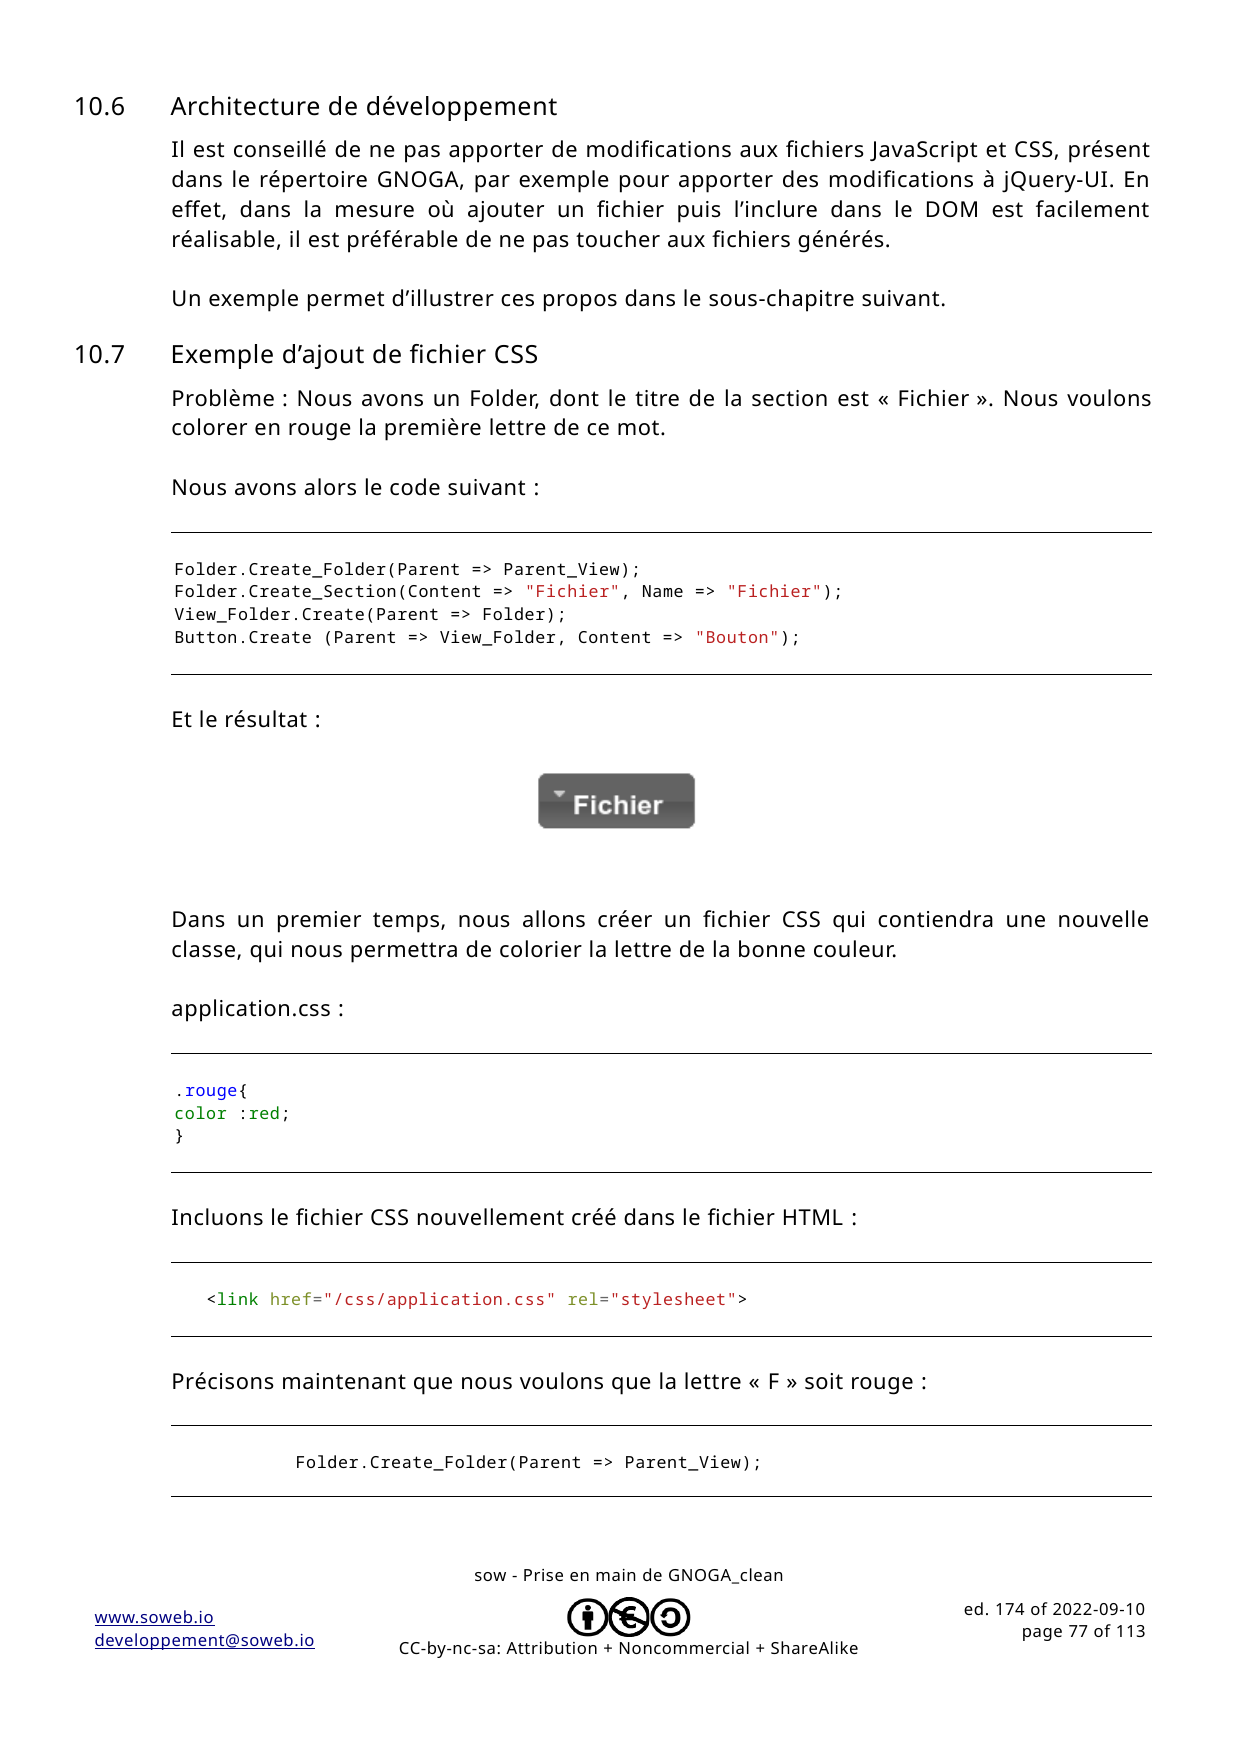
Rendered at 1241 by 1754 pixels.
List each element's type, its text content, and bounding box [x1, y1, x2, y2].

picture [566, 1597, 691, 1637]
text Précisons maintenant que nous voulons que la lettre « F » soit rouge : [171, 1366, 1152, 1396]
text Nous avons alors le code suivant : [171, 472, 1152, 502]
list Folder.Create_Folder(Parent => Parent_View); [171, 554, 1152, 577]
subtitle Exemple d’ajout de fichier CSS [74, 337, 1152, 371]
list Button.Create (Parent => View_Folder, Content => "Bouton"); [171, 622, 1152, 674]
text Un exemple permet d’illustrer ces propos dans le sous-chapitre suivant. [171, 283, 1152, 313]
list <link href="/css/application.css" rel="stylesheet"> [171, 1263, 1152, 1336]
list Folder.Create_Section(Content => "Fichier", Name => "Fichier"); [171, 577, 1152, 600]
text application.css : [171, 993, 1152, 1023]
subtitle Architecture de développement [74, 88, 1152, 123]
text Incluons le fichier CSS nouvellement créé dans le fichier HTML : [171, 1202, 1152, 1232]
picture [476, 733, 764, 874]
text Il est conseillé de ne pas apporter de modifications aux fichiers JavaScript et CSS, présent dans le répertoire GNOGA, par exemple pour apporter des modifications à jQuery-UI. En effet, dans la mesure où ajouter un fichier puis l’inclure dans le DOM est facilement réalisable, il est préférable de ne pas toucher aux fichiers générés. [171, 134, 1152, 253]
text Et le résultat : [171, 704, 1152, 733]
text Dans un premier temps, nous allons créer un fichier CSS qui contiendra une nouvelle classe, qui nous permettra de colorier la lettre de la bonne couleur. [171, 904, 1152, 963]
text Problème : Nous avons un Folder, dont le titre de la section est « Fichier ». Nous voulons colorer en rouge la première lettre de ce mot. [171, 383, 1152, 442]
list View_Folder.Create(Parent => Folder); [171, 600, 1152, 622]
list .rouge{ [171, 1054, 1152, 1098]
list } [171, 1121, 1152, 1172]
list Folder.Create_Folder(Parent => Parent_View); [171, 1448, 1152, 1496]
list color :red; [171, 1098, 1152, 1121]
